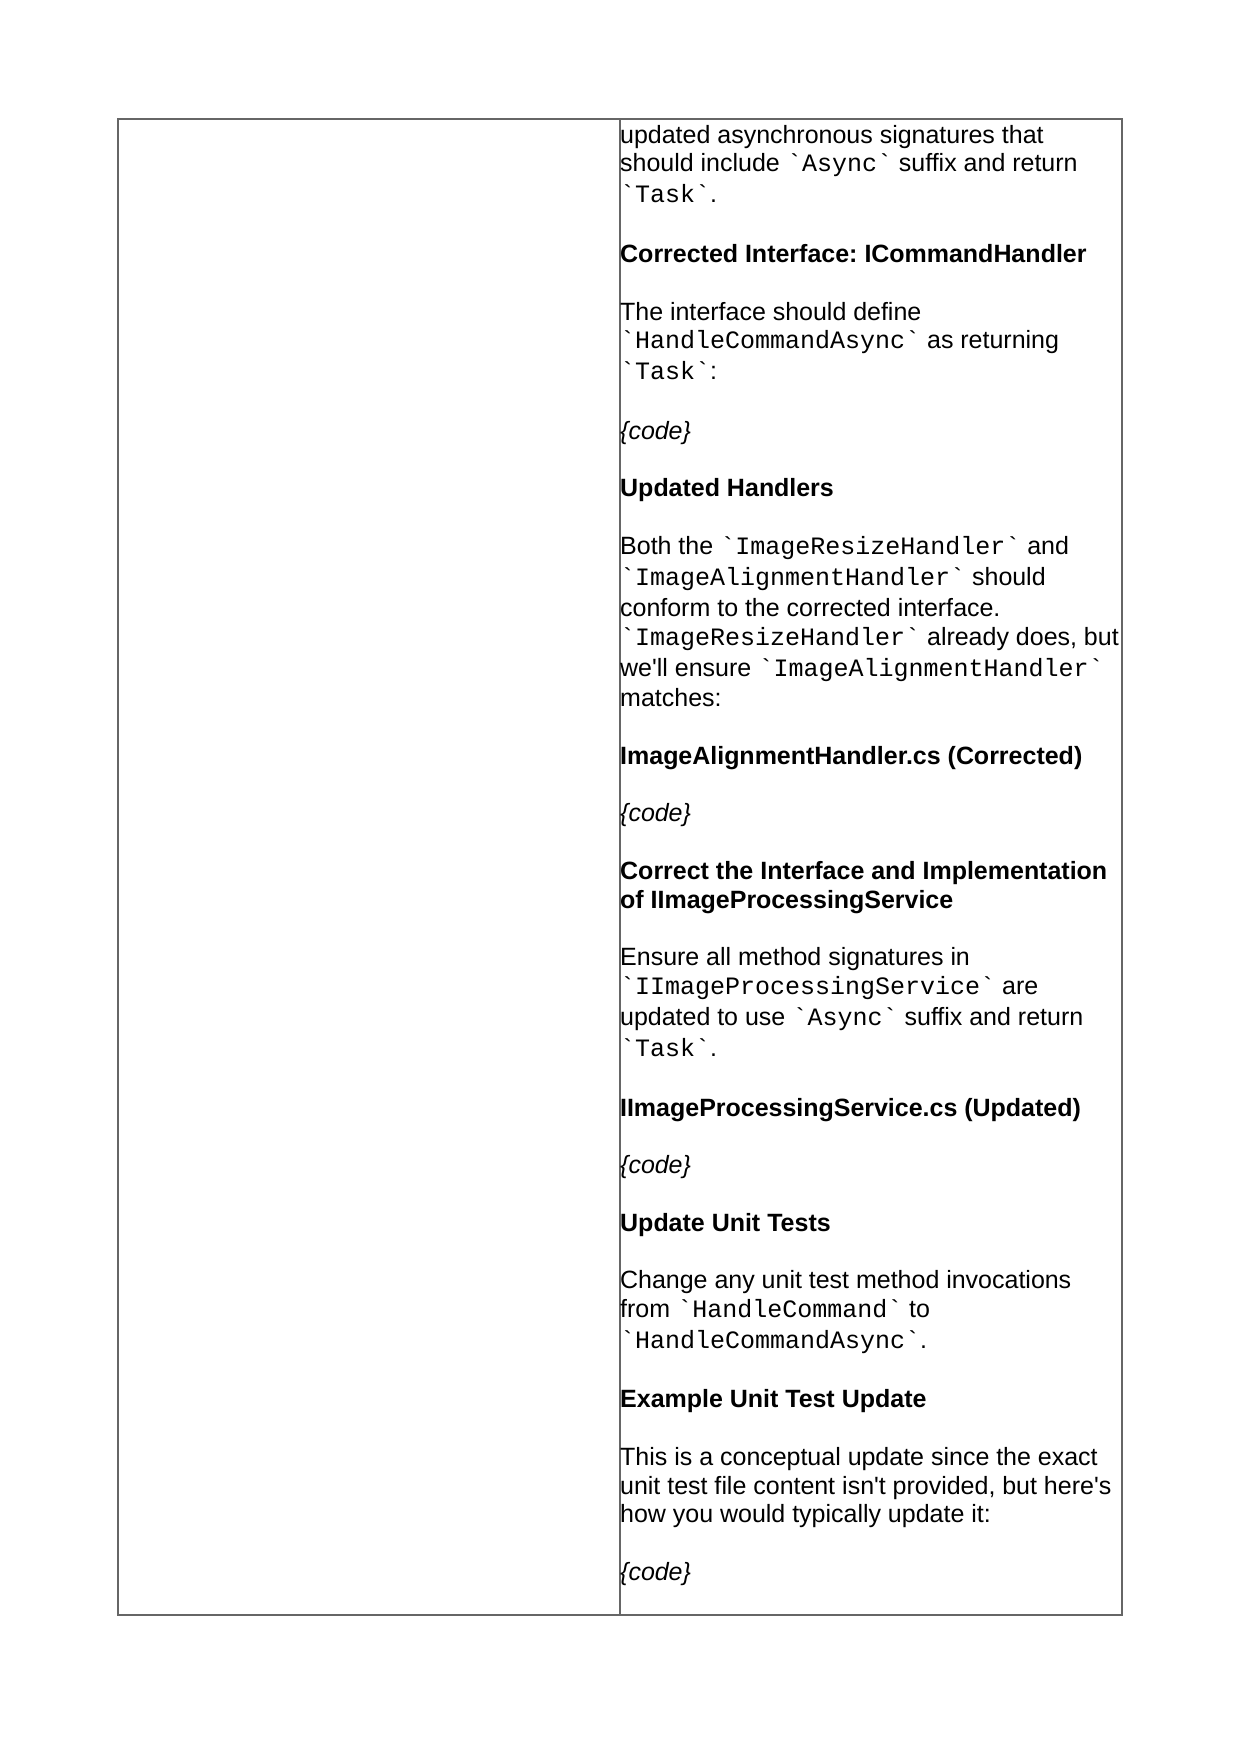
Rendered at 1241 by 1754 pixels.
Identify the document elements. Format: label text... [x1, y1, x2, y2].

table_cell updated asynchronous signatures that should include `Async` suffix and return `Task`. Corrected Interface: ICommandHandler The interface should define `HandleCommandAsync` as returning `Task`: {code} Updated Handlers Both the `ImageResizeHandler` and `ImageAlignmentHandler` should conform to the corrected interface. `ImageResizeHandler` already does, but we'll ensure `ImageAlignmentHandler` matches: ImageAlignmentHandler.cs (Corrected) {code} Correct the Interface and Implementation of IImageProcessingService Ensure all method signatures in `IImageProcessingService` are updated to use `Async` suffix and return `Task`. IImageProcessingService.cs (Updated) {code} Update Unit Tests Change any unit test method invocations from `HandleCommand` to `HandleCommandAsync`. Example Unit Test Update This is a conceptual update since the exact unit test file content isn't provided, but here's how you would typically update it: {code} [621, 120, 1121, 1614]
table_cell [119, 120, 619, 1614]
